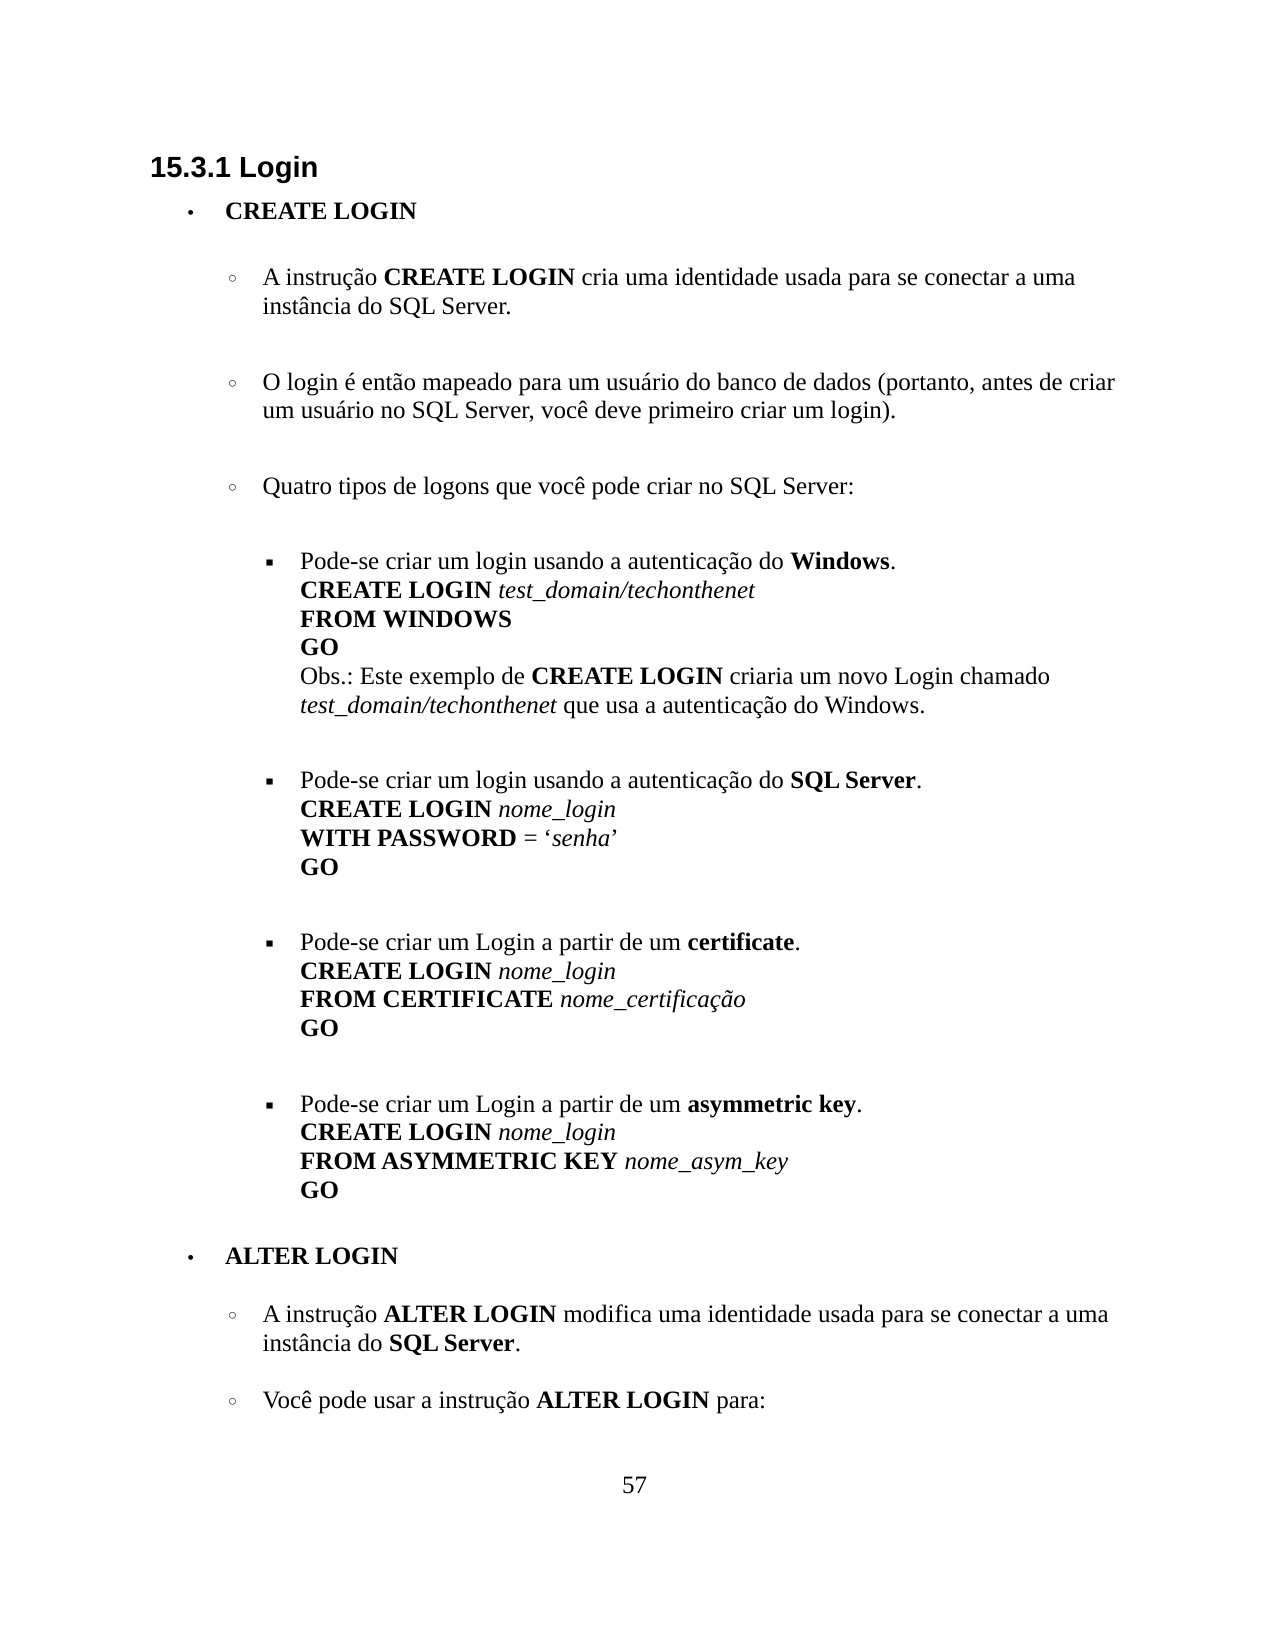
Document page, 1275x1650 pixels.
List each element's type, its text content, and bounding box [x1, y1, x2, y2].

list Pode-se criar um login usando a autenticação do Windows. CREATE LOGIN test_domain/techonthenet FROM WINDOWS GO Obs.: Este exemplo de CREATE LOGIN criaria um novo Login chamado test_domain/techonthenet que usa a autenticação do Windows. [262, 546, 1125, 747]
list CREATE LOGIN [187, 196, 1125, 253]
list Pode-se criar um login usando a autenticação do SQL Server. CREATE LOGIN nome_login WITH PASSWORD = ‘senha’ GO [262, 765, 1125, 909]
list O login é então mapeado para um usuário do banco de dados (portanto, antes de criar um usuário no SQL Server, você deve primeiro criar um login). [225, 367, 1125, 453]
list A instrução CREATE LOGIN cria uma identidade usada para se conectar a uma instância do SQL Server. [225, 262, 1125, 349]
subtitle 15.3.1 Login [150, 150, 1125, 183]
list Você pode usar a instrução ALTER LOGIN para: [225, 1385, 1125, 1414]
list ALTER LOGIN [187, 1241, 1125, 1299]
list A instrução ALTER LOGIN modifica uma identidade usada para se conectar a uma instância do SQL Server. [225, 1299, 1125, 1385]
list Pode-se criar um Login a partir de um certificate. CREATE LOGIN nome_login FROM CERTIFICATE nome_certificação GO [262, 927, 1125, 1071]
list Quatro tipos de logons que você pode criar no SQL Server: [225, 471, 1125, 528]
list Pode-se criar um Login a partir de um asymmetric key. CREATE LOGIN nome_login FROM ASYMMETRIC KEY nome_asym_key GO [262, 1089, 1125, 1232]
